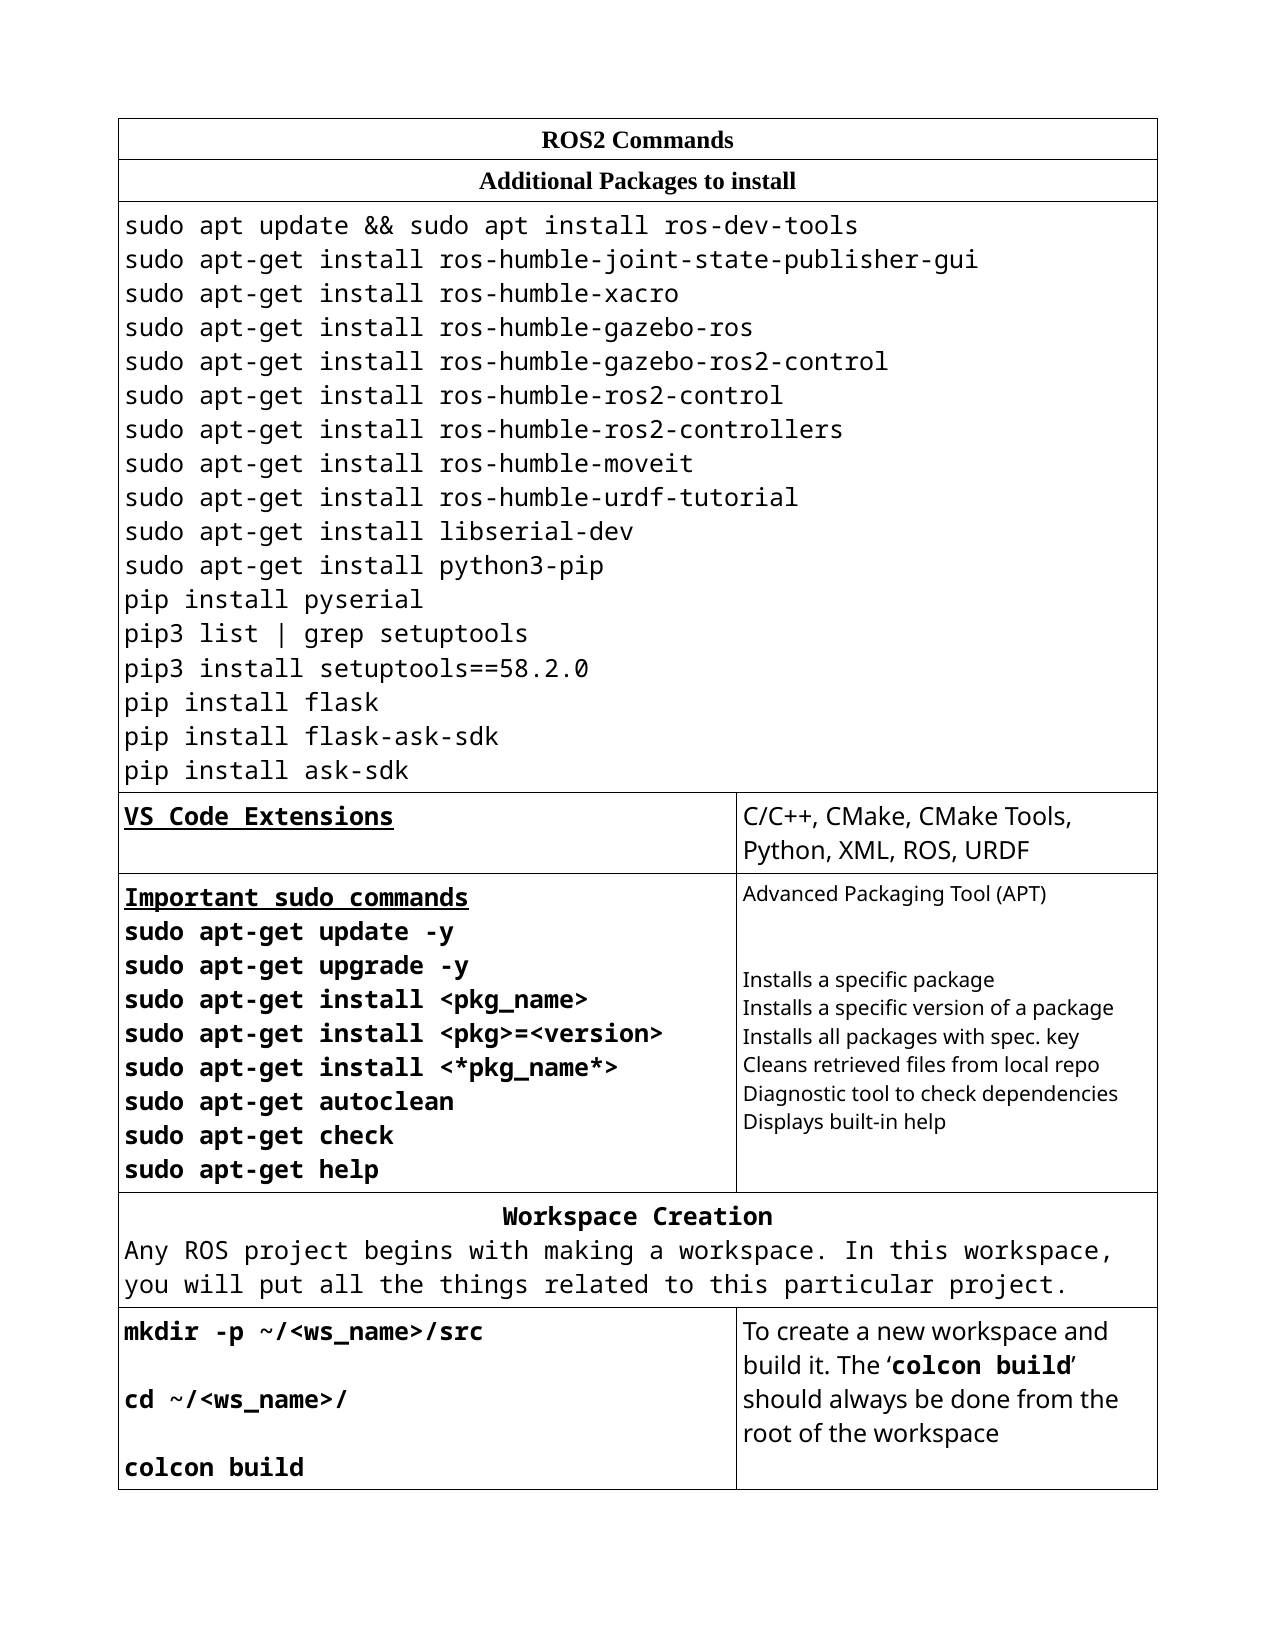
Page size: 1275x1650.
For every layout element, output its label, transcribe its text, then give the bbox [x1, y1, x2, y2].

table_cell To create a new workspace and build it. The ‘colcon build’ should always be done from the root of the workspace [737, 1308, 1157, 1489]
table_header ROS2 Commands [119, 119, 1157, 159]
table_cell sudo apt update && sudo apt install ros-dev-tools sudo apt-get install ros-humble-joint-state-publisher-gui sudo apt-get install ros-humble-xacro sudo apt-get install ros-humble-gazebo-ros sudo apt-get install ros-humble-gazebo-ros2-control sudo apt-get install ros-humble-ros2-control sudo apt-get install ros-humble-ros2-controllers sudo apt-get install ros-humble-moveit sudo apt-get install ros-humble-urdf-tutorial sudo apt-get install libserial-dev sudo apt-get install python3-pip pip install pyserial pip3 list | grep setuptools pip3 install setuptools==58.2.0 pip install flask pip install flask-ask-sdk pip install ask-sdk [119, 202, 1157, 792]
table_cell Additional Packages to install [119, 160, 1157, 201]
table_cell mkdir -p ~/<ws_name>/src cd ~/<ws_name>/ colcon build [119, 1308, 736, 1489]
table_cell C/C++, CMake, CMake Tools, Python, XML, ROS, URDF [737, 793, 1157, 873]
table_cell VS Code Extensions [119, 793, 736, 873]
table_cell Important sudo commands sudo apt-get update -y sudo apt-get upgrade -y sudo apt-get install <pkg_name> sudo apt-get install <pkg>=<version> sudo apt-get install <*pkg_name*> sudo apt-get autoclean sudo apt-get check sudo apt-get help [119, 874, 736, 1192]
table_cell Workspace Creation Any ROS project begins with making a workspace. In this workspace, you will put all the things related to this particular project. [119, 1193, 1157, 1307]
table_cell Advanced Packaging Tool (APT) Installs a specific package Installs a specific version of a package Installs all packages with spec. key Cleans retrieved files from local repo Diagnostic tool to check dependencies Displays built-in help [737, 874, 1157, 1192]
